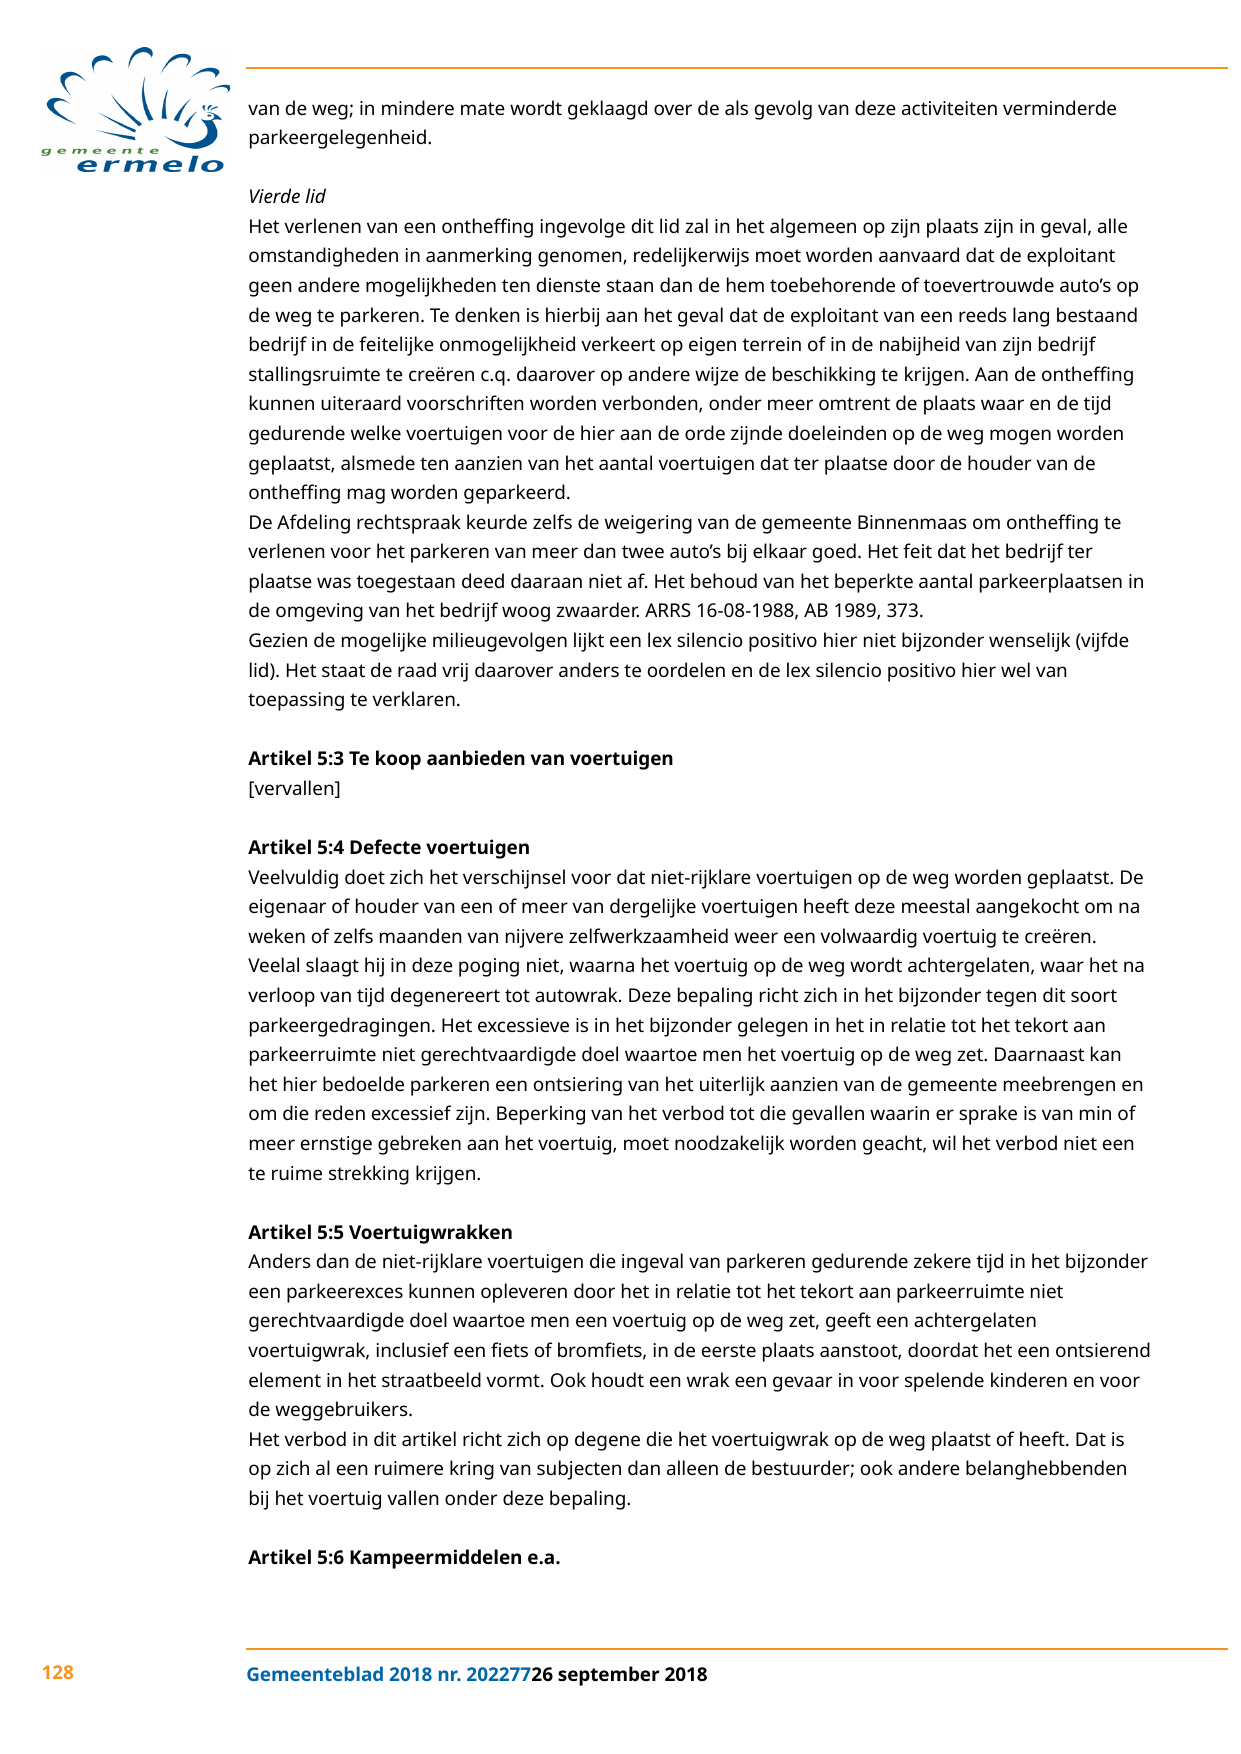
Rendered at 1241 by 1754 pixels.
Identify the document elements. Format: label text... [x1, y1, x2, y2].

text Artikel 5:5 Voertuigwrakken [248, 1219, 1152, 1245]
text Anders dan de niet-rijklare voertuigen die ingeval van parkeren gedurende zekere tijd in het bijzonder een parkeerexces kunnen opleveren door het in relatie tot het tekort aan parkeerruimte niet gerechtvaardigde doel waartoe men een voertuig op de weg zet, geeft een achtergelaten voertuigwrak, inclusief een fiets of bromfiets, in de eerste plaats aanstoot, doordat het een ontsierend element in het straatbeeld vormt. Ook houdt een wrak een gevaar in voor spelende kinderen en voor de weggebruikers. [248, 1248, 1152, 1422]
text van de weg; in mindere mate wordt geklaagd over de als gevolg van deze activiteiten verminderde parkeergelegenheid. [248, 95, 1152, 150]
text Artikel 5:3 Te koop aanbieden van voertuigen [248, 746, 1152, 771]
picture [41, 47, 231, 172]
text Vierde lid [248, 183, 1152, 209]
text Artikel 5:4 Defecte voertuigen [248, 834, 1152, 860]
text Het verlenen van een ontheffing ingevolge dit lid zal in het algemeen op zijn plaats zijn in geval, alle omstandigheden in aanmerking genomen, redelijkerwijs moet worden aanvaard dat de exploitant geen andere mogelijkheden ten dienste staan dan de hem toebehorende of toevertrouwde auto’s op de weg te parkeren. Te denken is hierbij aan het geval dat de exploitant van een reeds lang bestaand bedrijf in de feitelijke onmogelijkheid verkeert op eigen terrein of in de nabijheid van zijn bedrijf stallingsruimte te creëren c.q. daarover op andere wijze de beschikking te krijgen. Aan de ontheffing kunnen uiteraard voorschriften worden verbonden, onder meer omtrent de plaats waar en de tijd gedurende welke voertuigen voor de hier aan de orde zijnde doeleinden op de weg mogen worden geplaatst, alsmede ten aanzien van het aantal voertuigen dat ter plaatse door de houder van de ontheffing mag worden geparkeerd. [248, 213, 1152, 505]
text Veelvuldig doet zich het verschijnsel voor dat niet-rijklare voertuigen op de weg worden geplaatst. De eigenaar of houder van een of meer van dergelijke voertuigen heeft deze meestal aangekocht om na weken of zelfs maanden van nijvere zelfwerkzaamheid weer een volwaardig voertuig te creëren. Veelal slaagt hij in deze poging niet, waarna het voertuig op de weg wordt achtergelaten, waar het na verloop van tijd degenereert tot autowrak. Deze bepaling richt zich in het bijzonder tegen dit soort parkeergedragingen. Het excessieve is in het bijzonder gelegen in het in relatie tot het tekort aan parkeerruimte niet gerechtvaardigde doel waartoe men het voertuig op de weg zet. Daarnaast kan het hier bedoelde parkeren een ontsiering van het uiterlijk aanzien van de gemeente meebrengen en om die reden excessief zijn. Beperking van het verbod tot die gevallen waarin er sprake is van min of meer ernstige gebreken aan het voertuig, moet noodzakelijk worden geacht, wil het verbod niet een te ruime strekking krijgen. [248, 864, 1152, 1186]
text Gezien de mogelijke milieugevolgen lijkt een lex silencio positivo hier niet bijzonder wenselijk (vijfde lid). Het staat de raad vrij daarover anders te oordelen en de lex silencio positivo hier wel van toepassing te verklaren. [248, 627, 1152, 712]
text Artikel 5:6 Kampeermiddelen e.a. [248, 1544, 1152, 1570]
text [vervallen] [248, 775, 1152, 801]
text Het verbod in dit artikel richt zich op degene die het voertuigwrak op de weg plaatst of heeft. Dat is op zich al een ruimere kring van subjecten dan alleen de bestuurder; ook andere belanghebbenden bij het voertuig vallen onder deze bepaling. [248, 1426, 1152, 1511]
text De Afdeling rechtspraak keurde zelfs de weigering van de gemeente Binnenmaas om ontheffing te verlenen voor het parkeren van meer dan twee auto’s bij elkaar goed. Het feit dat het bedrijf ter plaatse was toegestaan deed daaraan niet af. Het behoud van het beperkte aantal parkeerplaatsen in de omgeving van het bedrijf woog zwaarder. ARRS 16-08-1988, AB 1989, 373. [248, 509, 1152, 623]
